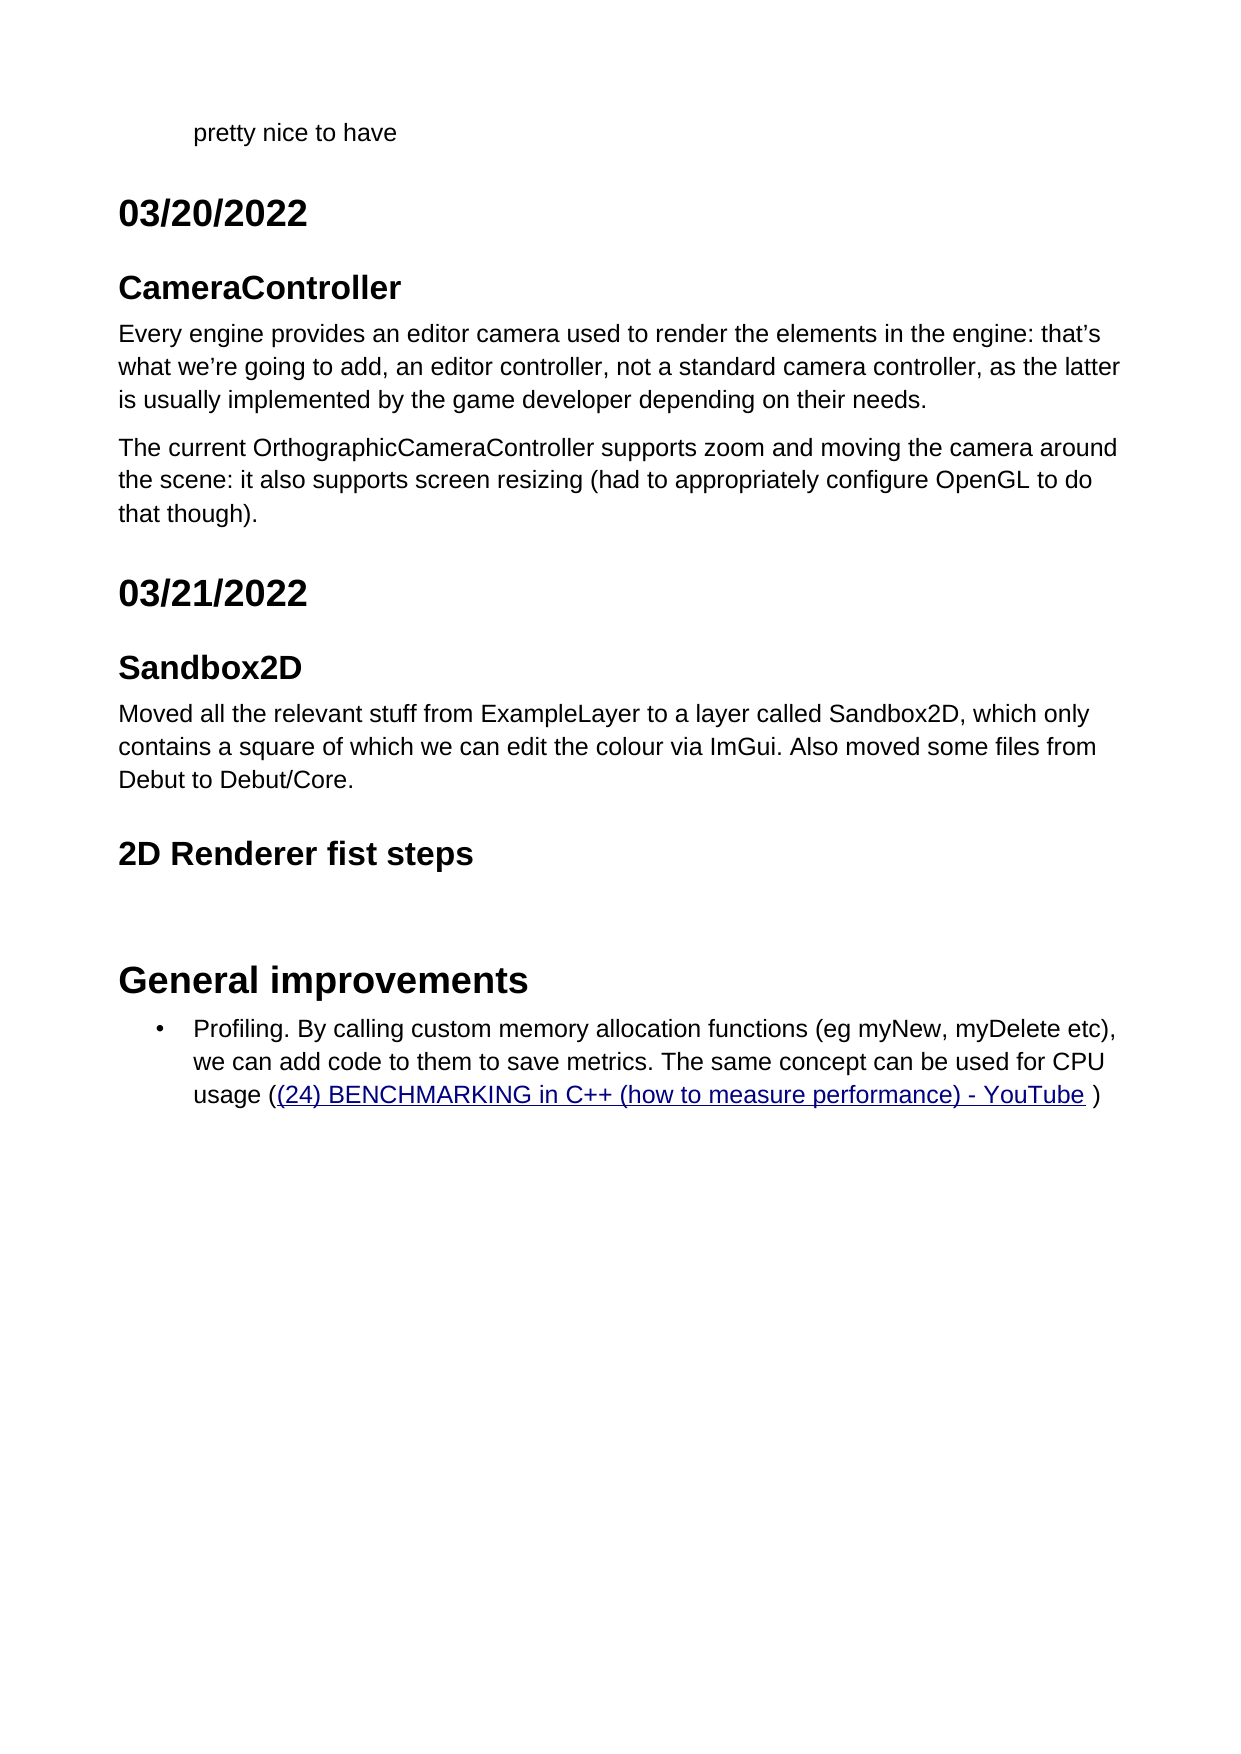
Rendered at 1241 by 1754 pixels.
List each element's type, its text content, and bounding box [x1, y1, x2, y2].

subtitle 2D Renderer fist steps [118, 834, 1122, 872]
list Profiling. By calling custom memory allocation functions (eg myNew, myDelete etc), we can add code to them to save metrics. The same concept can be used for CPU usage ((24) BENCHMARKING in C++ (how to measure performance) - YouTube ) [156, 1014, 1122, 1108]
text Moved all the relevant stuff from ExampleLayer to a layer called Sandbox2D, which only contains a square of which we can edit the colour via ImGui. Also moved some files from Debut to Debut/Core. [118, 699, 1122, 794]
subtitle Sandbox2D [118, 648, 1122, 687]
subtitle 03/20/2022 [118, 191, 1122, 234]
text The current OrthographicCameraController supports zoom and moving the camera around the scene: it also supports screen resizing (had to appropriately configure OpenGL to do that though). [118, 432, 1122, 527]
subtitle 03/21/2022 [118, 571, 1122, 615]
subtitle CameraController [118, 268, 1122, 306]
subtitle General improvements [118, 957, 1122, 1001]
text Every engine provides an editor camera used to render the elements in the engine: that’s what we’re going to add, an editor controller, not a standard camera controller, as the latter is usually implemented by the game developer depending on their needs. [118, 319, 1122, 414]
list pretty nice to have [156, 118, 1122, 147]
